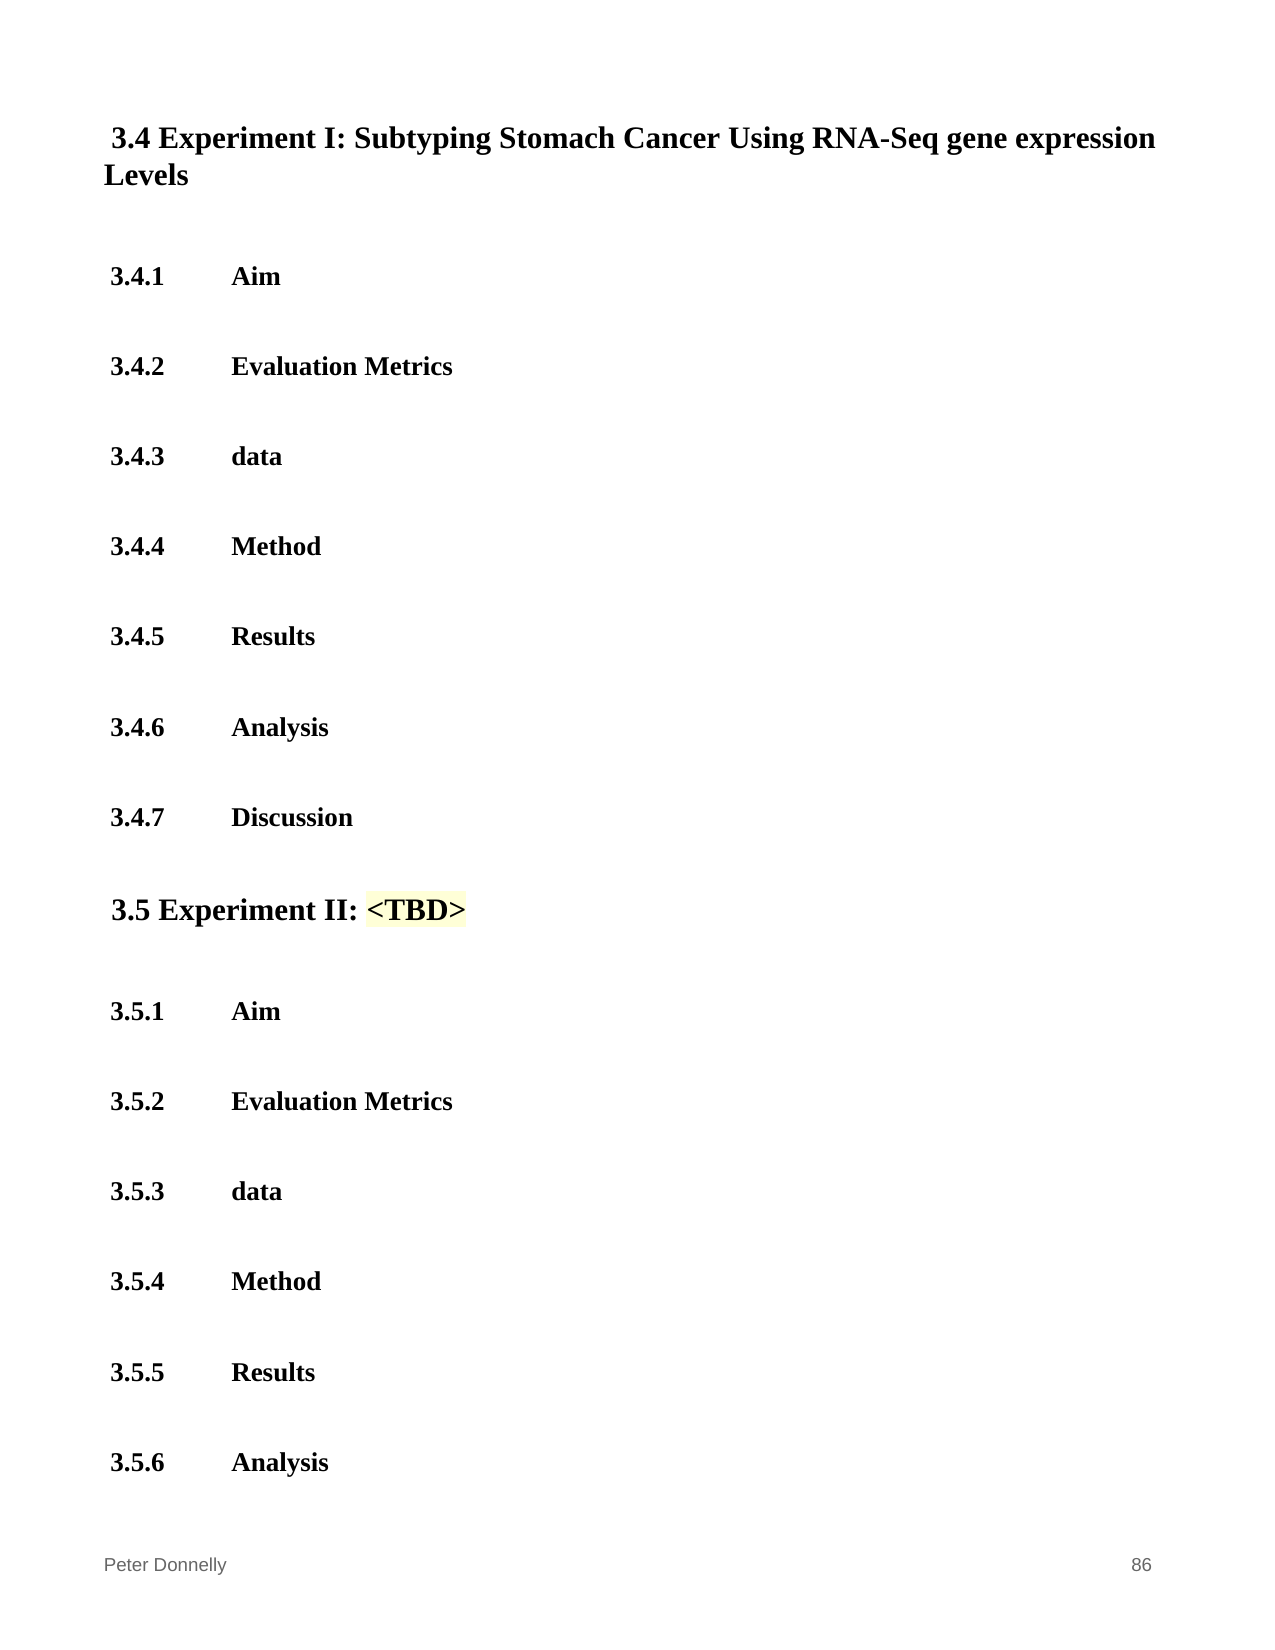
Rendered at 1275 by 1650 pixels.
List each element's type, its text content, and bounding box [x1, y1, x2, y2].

subtitle data [103, 1175, 1181, 1206]
subtitle Results [103, 620, 1181, 652]
subtitle Method [103, 530, 1181, 561]
subtitle Results [103, 1356, 1181, 1387]
subtitle Experiment II: <TBD> [103, 891, 1181, 927]
subtitle Method [103, 1266, 1181, 1297]
subtitle Aim [103, 995, 1181, 1026]
subtitle Aim [103, 259, 1181, 291]
subtitle data [103, 440, 1181, 471]
subtitle Evaluation Metrics [103, 1085, 1181, 1116]
subtitle Experiment I: Subtyping Stomach Cancer Using RNA-Seq gene expression Levels [103, 120, 1181, 192]
subtitle Evaluation Metrics [103, 350, 1181, 381]
subtitle Analysis [103, 1446, 1181, 1477]
subtitle Discussion [103, 801, 1181, 832]
subtitle Analysis [103, 711, 1181, 742]
